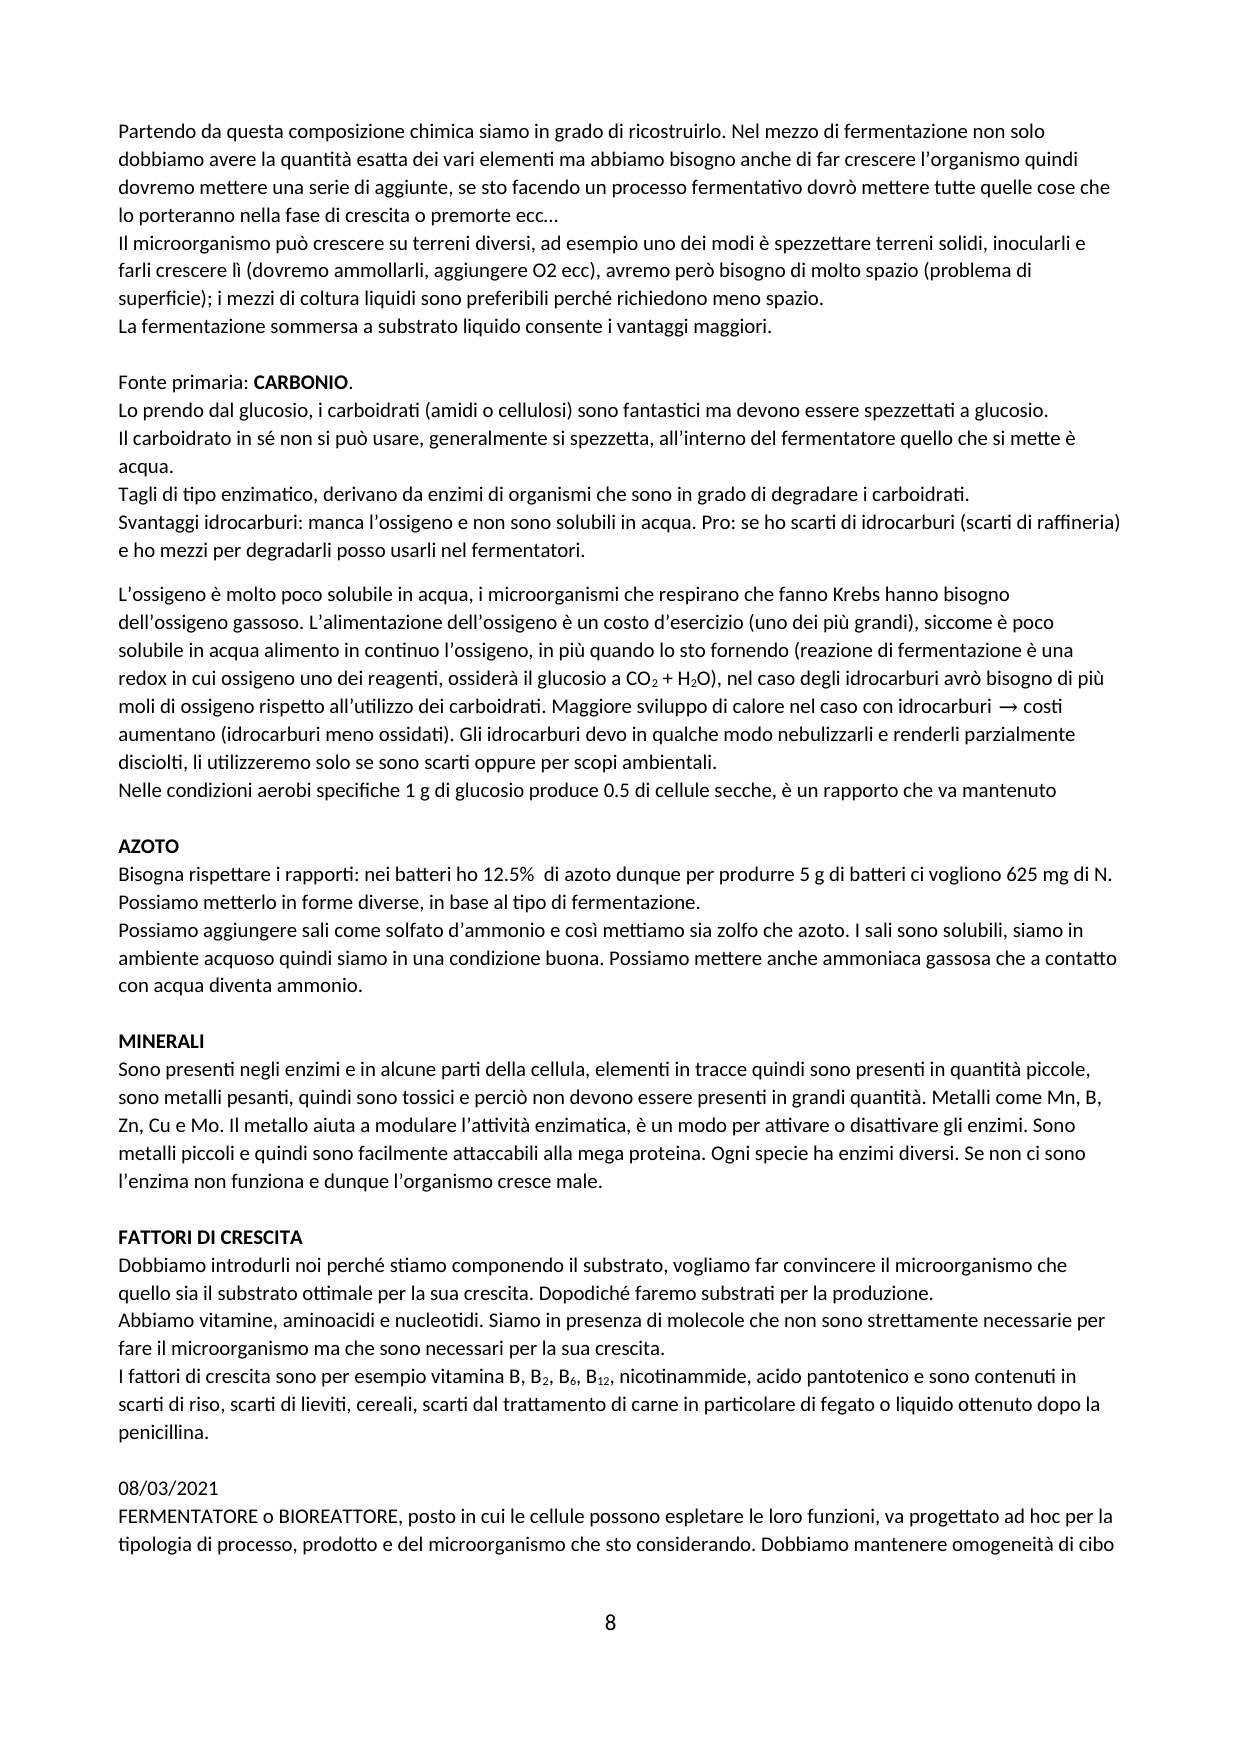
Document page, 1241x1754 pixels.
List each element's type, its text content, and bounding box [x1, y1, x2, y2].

text Partendo da questa composizione chimica siamo in grado di ricostruirlo. Nel mezzo di fermentazione non solo dobbiamo avere la quantità esatta dei vari elementi ma abbiamo bisogno anche di far crescere l’organismo quindi dovremo mettere una serie di aggiunte, se sto facendo un processo fermentativo dovrò mettere tutte quelle cose che lo porteranno nella fase di crescita o premorte ecc… Il microorganismo può crescere su terreni diversi, ad esempio uno dei modi è spezzettare terreni solidi, inocularli e farli crescere lì (dovremo ammollarli, aggiungere O2 ecc), avremo però bisogno di molto spazio (problema di superficie); i mezzi di coltura liquidi sono preferibili perché richiedono meno spazio. La fermentazione sommersa a substrato liquido consente i vantaggi maggiori. Fonte primaria: CARBONIO. Lo prendo dal glucosio, i carboidrati (amidi o cellulosi) sono fantastici ma devono essere spezzettati a glucosio. Il carboidrato in sé non si può usare, generalmente si spezzetta, all’interno del fermentatore quello che si mette è acqua. Tagli di tipo enzimatico, derivano da enzimi di organismi che sono in grado di degradare i carboidrati. Svantaggi idrocarburi: manca l’ossigeno e non sono solubili in acqua. Pro: se ho scarti di idrocarburi (scarti di raffineria) e ho mezzi per degradarli posso usarli nel fermentatori. [118, 118, 1122, 562]
text L’ossigeno è molto poco solubile in acqua, i microorganismi che respirano che fanno Krebs hanno bisogno dell’ossigeno gassoso. L’alimentazione dell’ossigeno è un costo d’esercizio (uno dei più grandi), siccome è poco solubile in acqua alimento in continuo l’ossigeno, in più quando lo sto fornendo (reazione di fermentazione è una redox in cui ossigeno uno dei reagenti, ossiderà il glucosio a CO2 + H2O), nel caso degli idrocarburi avrò bisogno di più moli di ossigeno rispetto all’utilizzo dei carboidrati. Maggiore sviluppo di calore nel caso con idrocarburi → costi aumentano (idrocarburi meno ossidati). Gli idrocarburi devo in qualche modo nebulizzarli e renderli parzialmente disciolti, li utilizzeremo solo se sono scarti oppure per scopi ambientali. Nelle condizioni aerobi specifiche 1 g di glucosio produce 0.5 di cellule secche, è un rapporto che va mantenuto AZOTO Bisogna rispettare i rapporti: nei batteri ho 12.5% di azoto dunque per produrre 5 g di batteri ci vogliono 625 mg di N. Possiamo metterlo in forme diverse, in base al tipo di fermentazione. Possiamo aggiungere sali come solfato d’ammonio e così mettiamo sia zolfo che azoto. I sali sono solubili, siamo in ambiente acquoso quindi siamo in una condizione buona. Possiamo mettere anche ammoniaca gassosa che a contatto con acqua diventa ammonio. MINERALI Sono presenti negli enzimi e in alcune parti della cellula, elementi in tracce quindi sono presenti in quantità piccole, sono metalli pesanti, quindi sono tossici e perciò non devono essere presenti in grandi quantità. Metalli come Mn, B, Zn, Cu e Mo. Il metallo aiuta a modulare l’attività enzimatica, è un modo per attivare o disattivare gli enzimi. Sono metalli piccoli e quindi sono facilmente attaccabili alla mega proteina. Ogni specie ha enzimi diversi. Se non ci sono l’enzima non funziona e dunque l’organismo cresce male. FATTORI DI CRESCITA Dobbiamo introdurli noi perché stiamo componendo il substrato, vogliamo far convincere il microorganismo che quello sia il substrato ottimale per la sua crescita. Dopodiché faremo substrati per la produzione. Abbiamo vitamine, aminoacidi e nucleotidi. Siamo in presenza di molecole che non sono strettamente necessarie per fare il microorganismo ma che sono necessari per la sua crescita. I fattori di crescita sono per esempio vitamina B, B2, B6, B12, nicotinammide, acido pantotenico e sono contenuti in scarti di riso, scarti di lieviti, cereali, scarti dal trattamento di carne in particolare di fegato o liquido ottenuto dopo la penicillina. 08/03/2021 FERMENTATORE o BIOREATTORE, posto in cui le cellule possono espletare le loro funzioni, va progettato ad hoc per la tipologia di processo, prodotto e del microorganismo che sto considerando. Dobbiamo mantenere omogeneità di cibo [118, 581, 1122, 1556]
